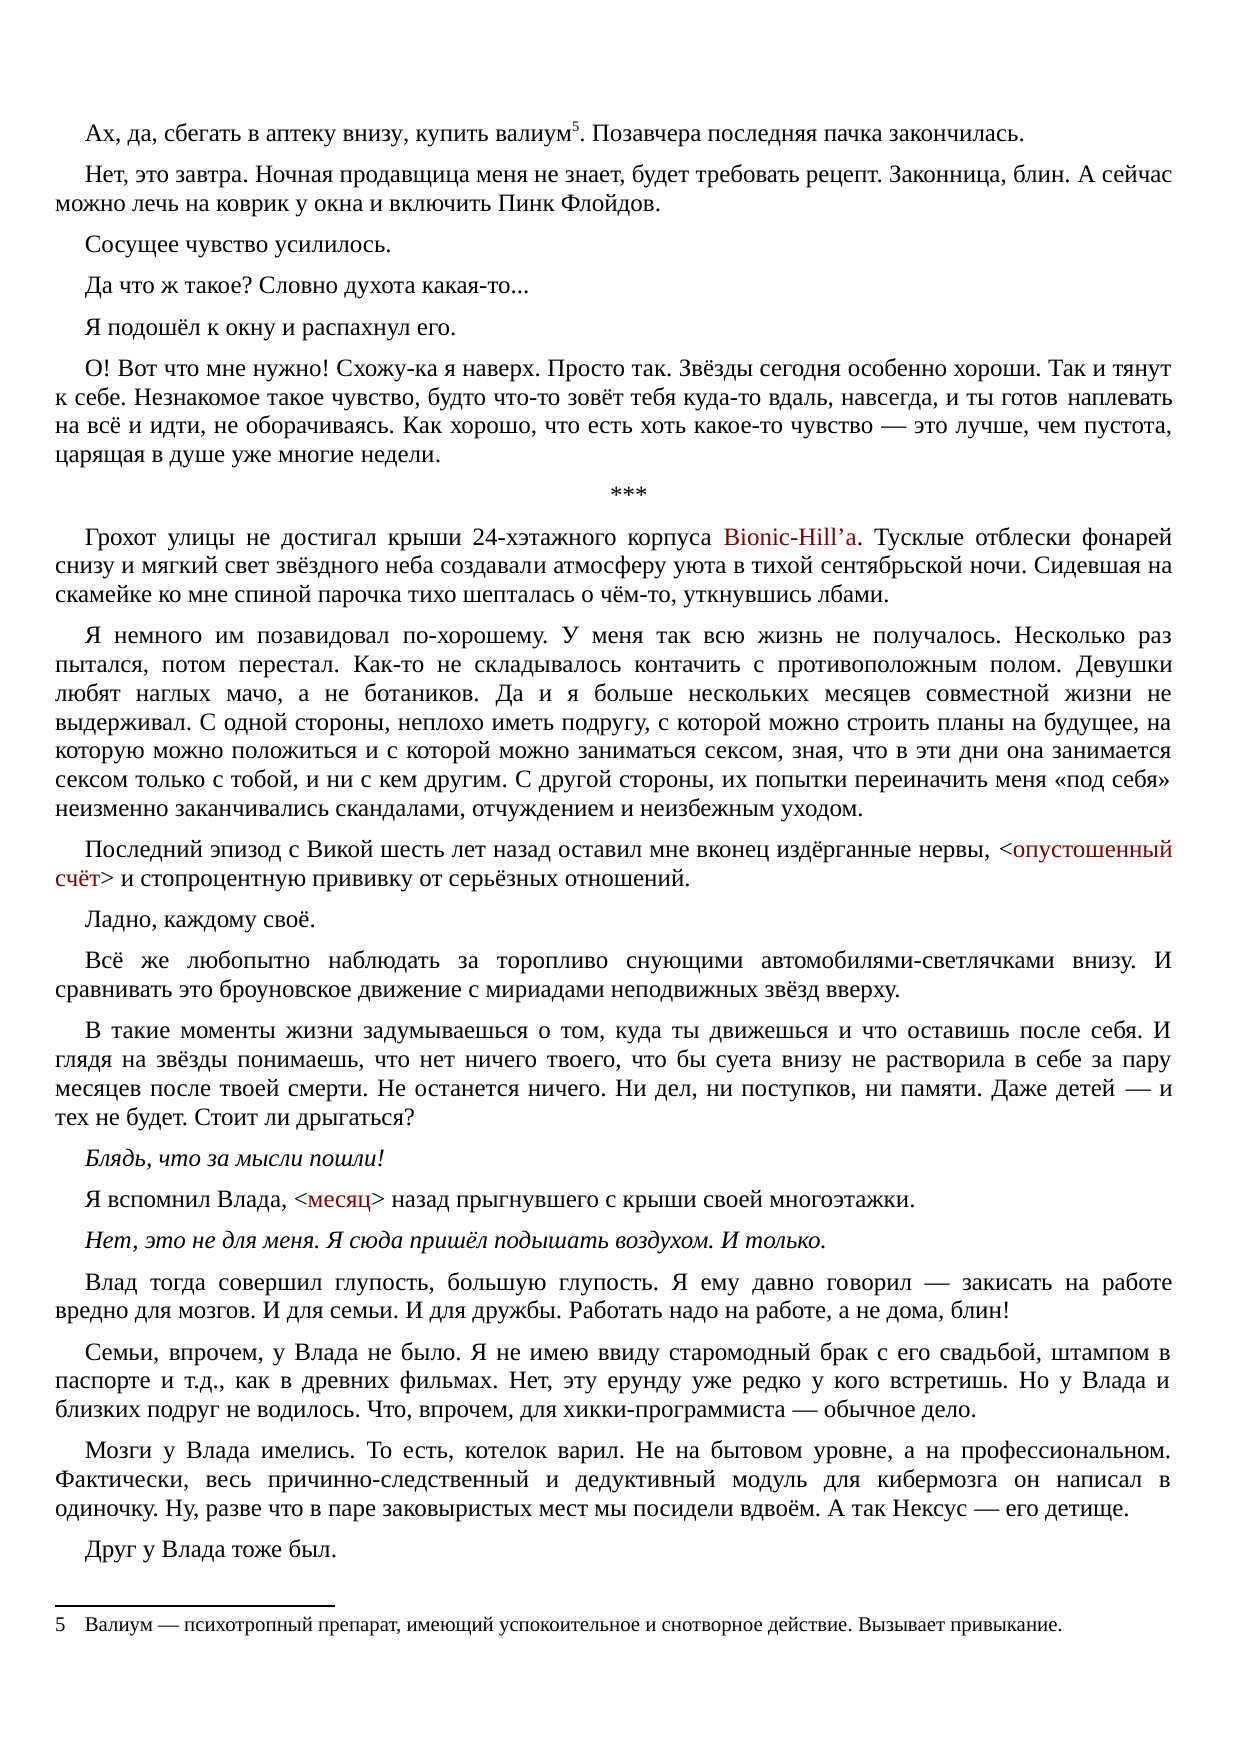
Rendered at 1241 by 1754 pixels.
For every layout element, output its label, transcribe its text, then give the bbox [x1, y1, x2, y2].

text Ах, да, сбегать в аптеку внизу, купить валиум. Позавчера последняя пачка закончилась. [55, 118, 1172, 147]
text Грохот улицы не достигал крыши 24-хэтажного корпуса Bionic-Hill’а. Тусклые отблески фонарей снизу и мягкий свет звёздного неба создавали атмосферу уюта в тихой сентябрьской ночи. Сидевшая на скамейке ко мне спиной парочка тихо шепталась о чём-то, уткнувшись лбами. [55, 522, 1172, 608]
text Сосущее чувство усилилось. [55, 229, 1172, 258]
text О! Вот что мне нужно! Схожу-ка я наверх. Просто так. Звёзды сегодня особенно хороши. Так и тянут к себе. Незнакомое такое чувство, будто что-то зовёт тебя куда-то вдаль, навсегда, и ты готов наплевать на всё и идти, не оборачиваясь. Как хорошо, что есть хоть какое-то чувство — это лучше, чем пустота, царящая в душе уже многие недели. [55, 353, 1172, 468]
text Нет, это завтра. Ночная продавщица меня не знает, будет требовать рецепт. Законница, блин. А сейчас можно лечь на коврик у окна и включить Пинк Флойдов. [55, 159, 1172, 217]
text *** [55, 481, 1172, 509]
text Я вспомнил Влада, <месяц> назад прыгнувшего с крыши своей многоэтажки. [55, 1184, 1172, 1213]
text В такие моменты жизни задумываешься о том, куда ты движешься и что оставишь после себя. И глядя на звёзды понимаешь, что нет ничего твоего, что бы суета внизу не растворила в себе за пару месяцев после твоей смерти. Не останется ничего. Ни дел, ни поступков, ни памяти. Даже детей — и тех не будет. Стоит ли дрыгаться? [55, 1016, 1172, 1131]
text Мозги у Влада имелись. То есть, котелок варил. Не на бытовом уровне, а на профессиональном. Фактически, весь причинно-следственный и дедуктивный модуль для кибермозга он написал в одиночку. Ну, разве что в паре заковыристых мест мы посидели вдвоём. А так Нексус — его детище. [55, 1436, 1172, 1522]
text Последний эпизод с Викой шесть лет назад оставил мне вконец издёрганные нервы, <опустошенный счёт> и стопроцентную прививку от серьёзных отношений. [55, 834, 1172, 892]
text Да что ж такое? Словно духота какая-то... [55, 271, 1172, 299]
text Влад тогда совершил глупость, большую глупость. Я ему давно говорил — закисать на работе вредно для мозгов. И для семьи. И для дружбы. Работать надо на работе, а не дома, блин! [55, 1267, 1172, 1324]
text Всё же любопытно наблюдать за торопливо снующими автомобилями-светлячками внизу. И сравнивать это броуновское движение с мириадами неподвижных звёзд вверху. [55, 946, 1172, 1003]
text Блядь, что за мысли пошли! [55, 1143, 1172, 1172]
text Я подошёл к окну и распахнул его. [55, 312, 1172, 341]
text Ладно, каждому своё. [55, 904, 1172, 933]
text Я немного им позавидовал по-хорошему. У меня так всю жизнь не получалось. Несколько раз пытался, потом перестал. Как-то не складывалось контачить с противоположным полом. Девушки любят наглых мачо, а не ботаников. Да и я больше нескольких месяцев совместной жизни не выдерживал. С одной стороны, неплохо иметь подругу, с которой можно строить планы на будущее, на которую можно положиться и с которой можно заниматься сексом, зная, что в эти дни она занимается сексом только с тобой, и ни с кем другим. С другой стороны, их попытки переиначить меня «под себя» неизменно заканчивались скандалами, отчуждением и неизбежным уходом. [55, 621, 1172, 822]
text Друг у Влада тоже был. [55, 1534, 1172, 1563]
text Нет, это не для меня. Я сюда пришёл подышать воздухом. И только. [55, 1226, 1172, 1254]
text Семьи, впрочем, у Влада не было. Я не имею ввиду старомодный брак с его свадьбой, штампом в паспорте и т.д., как в древних фильмах. Нет, эту ерунду уже редко у кого встретишь. Но у Влада и близких подруг не водилось. Что, впрочем, для хикки-программиста — обычное дело. [55, 1337, 1172, 1423]
text Валиум — психотропный препарат, имеющий успокоительное и снотворное действие. Вызывает привыкание. [55, 1612, 1172, 1636]
